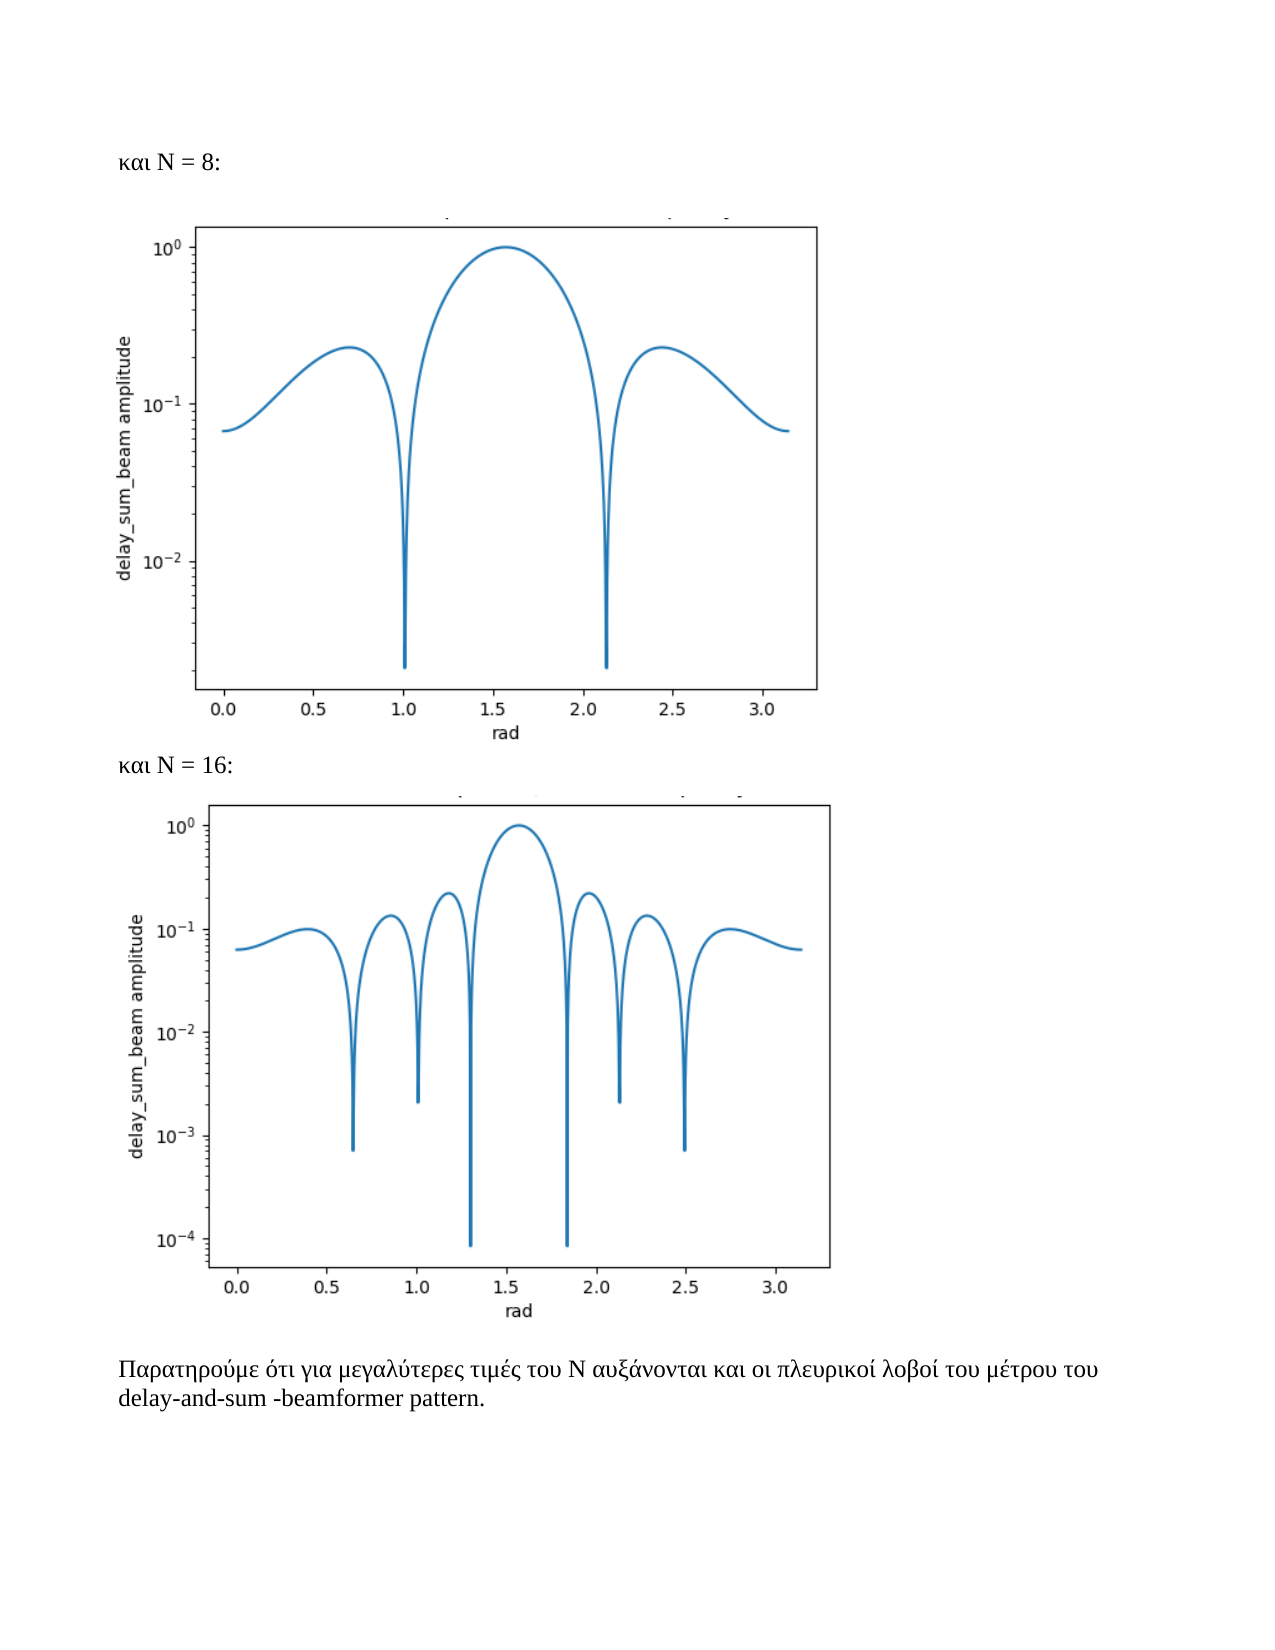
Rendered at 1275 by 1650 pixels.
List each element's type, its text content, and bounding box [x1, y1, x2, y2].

text Παρατηρούμε ότι για μεγαλύτερες τιμές του Ν αυξάνονται και οι πλευρικοί λοβοί του μέτρου του delay-and-sum -beamformer pattern. [118, 1354, 1157, 1412]
text και Ν = 8: [118, 147, 1157, 176]
picture [121, 796, 887, 1326]
picture [110, 218, 859, 748]
text και Ν = 16: [118, 751, 1157, 779]
